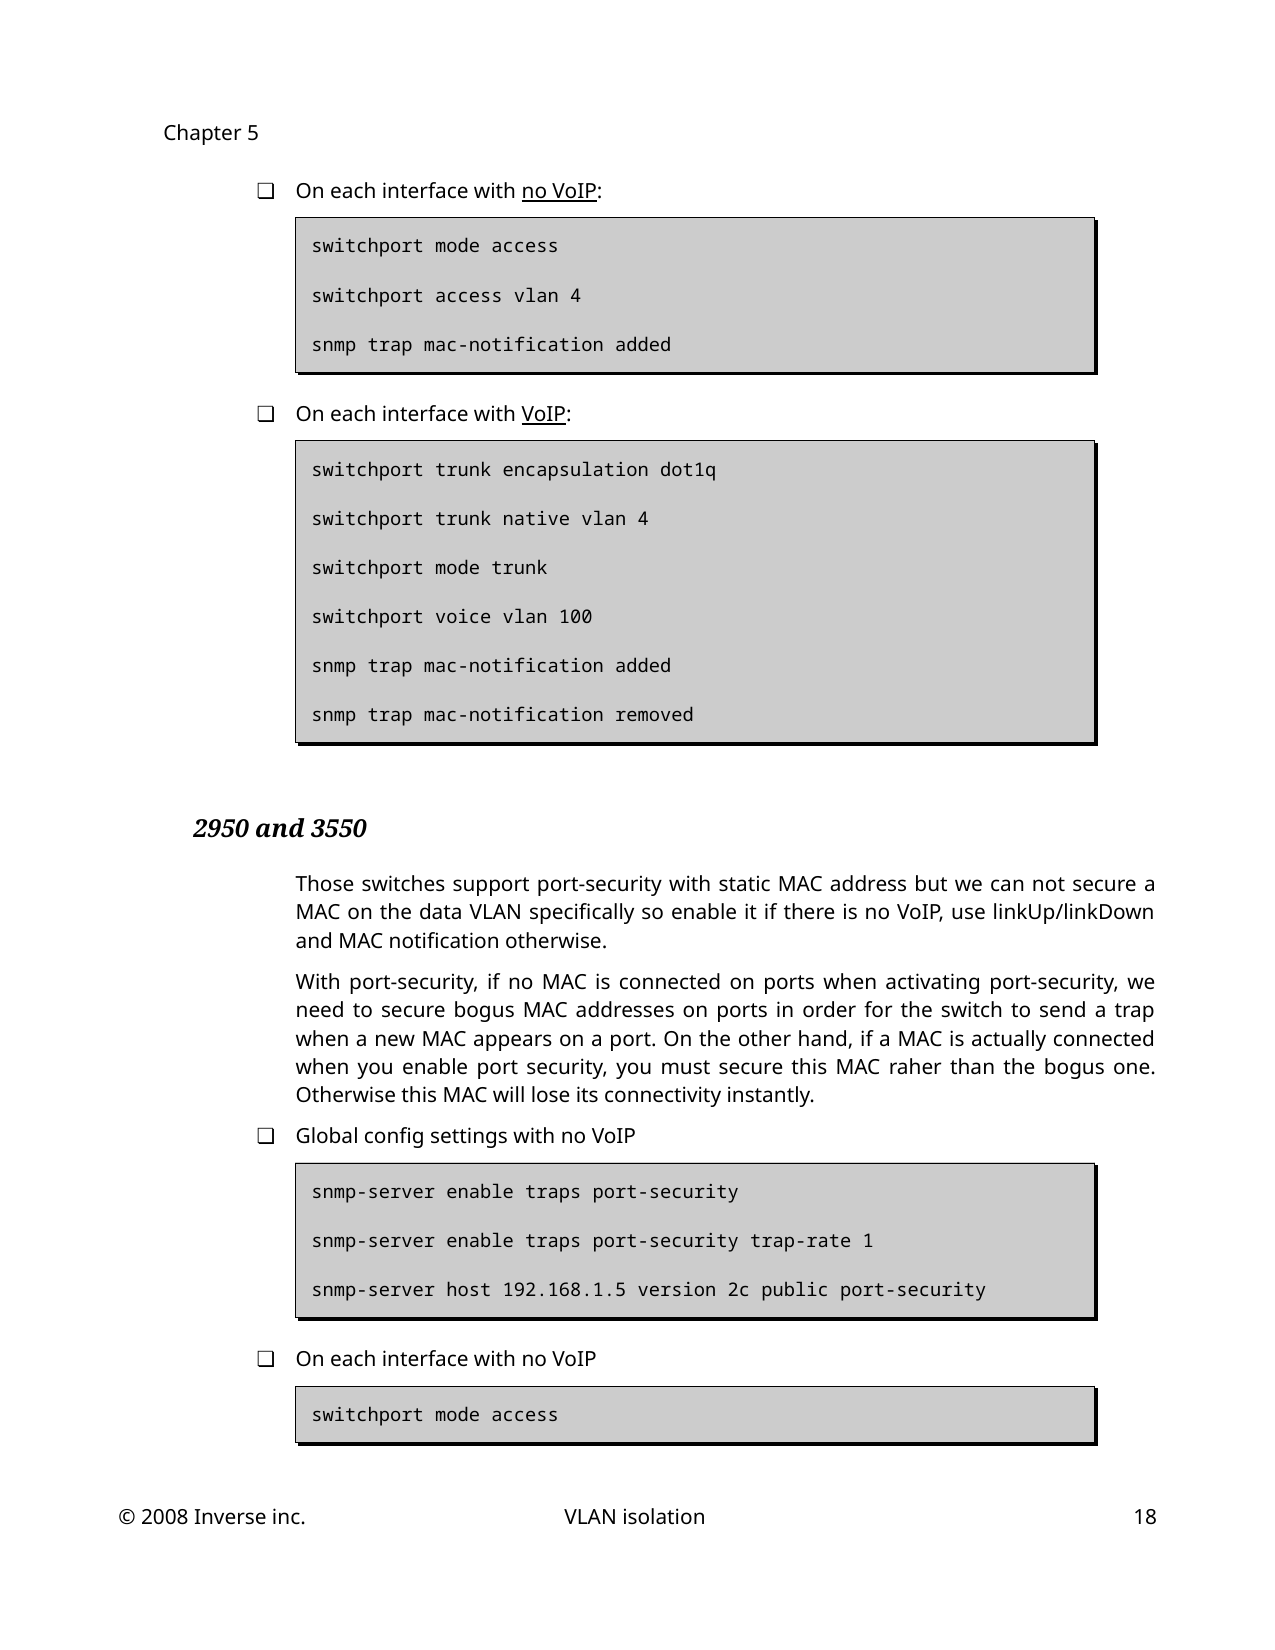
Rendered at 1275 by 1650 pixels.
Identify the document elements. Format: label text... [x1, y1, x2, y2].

text snmp-server enable traps port-security trap-rate 1 [296, 1212, 1094, 1253]
text switchport access vlan 4 [296, 266, 1094, 307]
text switchport mode trunk [296, 538, 1094, 580]
text switchport mode access [296, 218, 1094, 258]
text snmp-server enable traps port-security [296, 1164, 1094, 1204]
text snmp-server host 192.168.1.5 version 2c public port-security [296, 1261, 1094, 1317]
list ❏ On each interface with no VoIP [256, 1344, 1157, 1373]
text switchport trunk native vlan 4 [296, 489, 1094, 531]
text switchport trunk encapsulation dot1q [296, 441, 1094, 481]
text Those switches support port-security with static MAC address but we can not secure a MAC on the data VLAN specifically so enable it if there is no VoIP, use linkUp/linkDown and MAC notification otherwise. [295, 869, 1157, 954]
subtitle 2950 and 3550 [156, 811, 1157, 844]
text With port-security, if no MAC is connected on ports when activating port-security, we need to secure bogus MAC addresses on ports in order for the switch to send a trap when a new MAC appears on a port. On the other hand, if a MAC is actually connected when you enable port security, you must secure this MAC raher than the bogus one. Otherwise this MAC will lose its connectivity instantly. [295, 967, 1157, 1109]
list ❏ Global config settings with no VoIP [256, 1122, 1157, 1150]
list ❏ On each interface with no VoIP: [256, 176, 1157, 204]
text snmp trap mac-notification added [296, 315, 1094, 372]
text snmp trap mac-notification added [296, 637, 1094, 678]
list ❏ On each interface with VoIP: [256, 399, 1157, 427]
text snmp trap mac-notification removed [296, 686, 1094, 742]
text switchport voice vlan 100 [296, 587, 1094, 629]
text switchport mode access [296, 1387, 1094, 1442]
